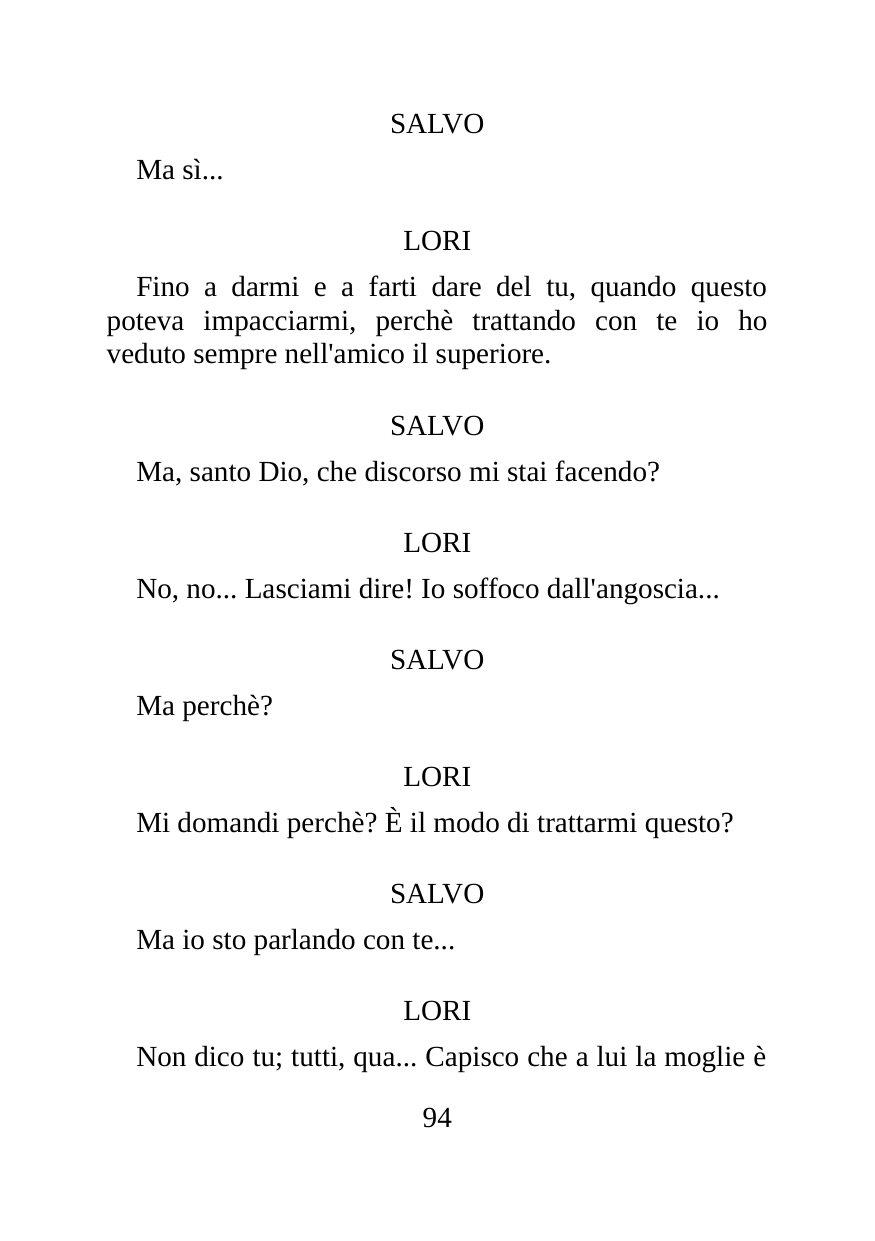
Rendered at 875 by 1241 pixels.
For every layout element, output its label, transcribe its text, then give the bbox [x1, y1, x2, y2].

text LORI [106, 223, 768, 257]
text Ma perchè? [106, 688, 768, 721]
text SALVO [106, 876, 768, 909]
text Fino a darmi e a farti dare del tu, quando questo poteva impacciarmi, perchè trattando con te io ho veduto sempre nell'amico il superiore. [106, 269, 768, 370]
text Ma, santo Dio, che discorso mi stai facendo? [106, 454, 768, 487]
text SALVO [106, 106, 768, 140]
text SALVO [106, 408, 768, 441]
text Ma io sto parlando con te... [106, 922, 768, 956]
text LORI [106, 759, 768, 792]
text LORI [106, 525, 768, 558]
text Ma sì... [106, 152, 768, 186]
text No, no... Lasciami dire! Io soffoco dall'angoscia... [106, 571, 768, 604]
text SALVO [106, 642, 768, 675]
text Mi domandi perchè? È il modo di trattarmi questo? [106, 805, 768, 838]
text LORI [106, 993, 768, 1027]
text Non dico tu; tutti, qua... Capisco che a lui la moglie è [106, 1039, 768, 1073]
